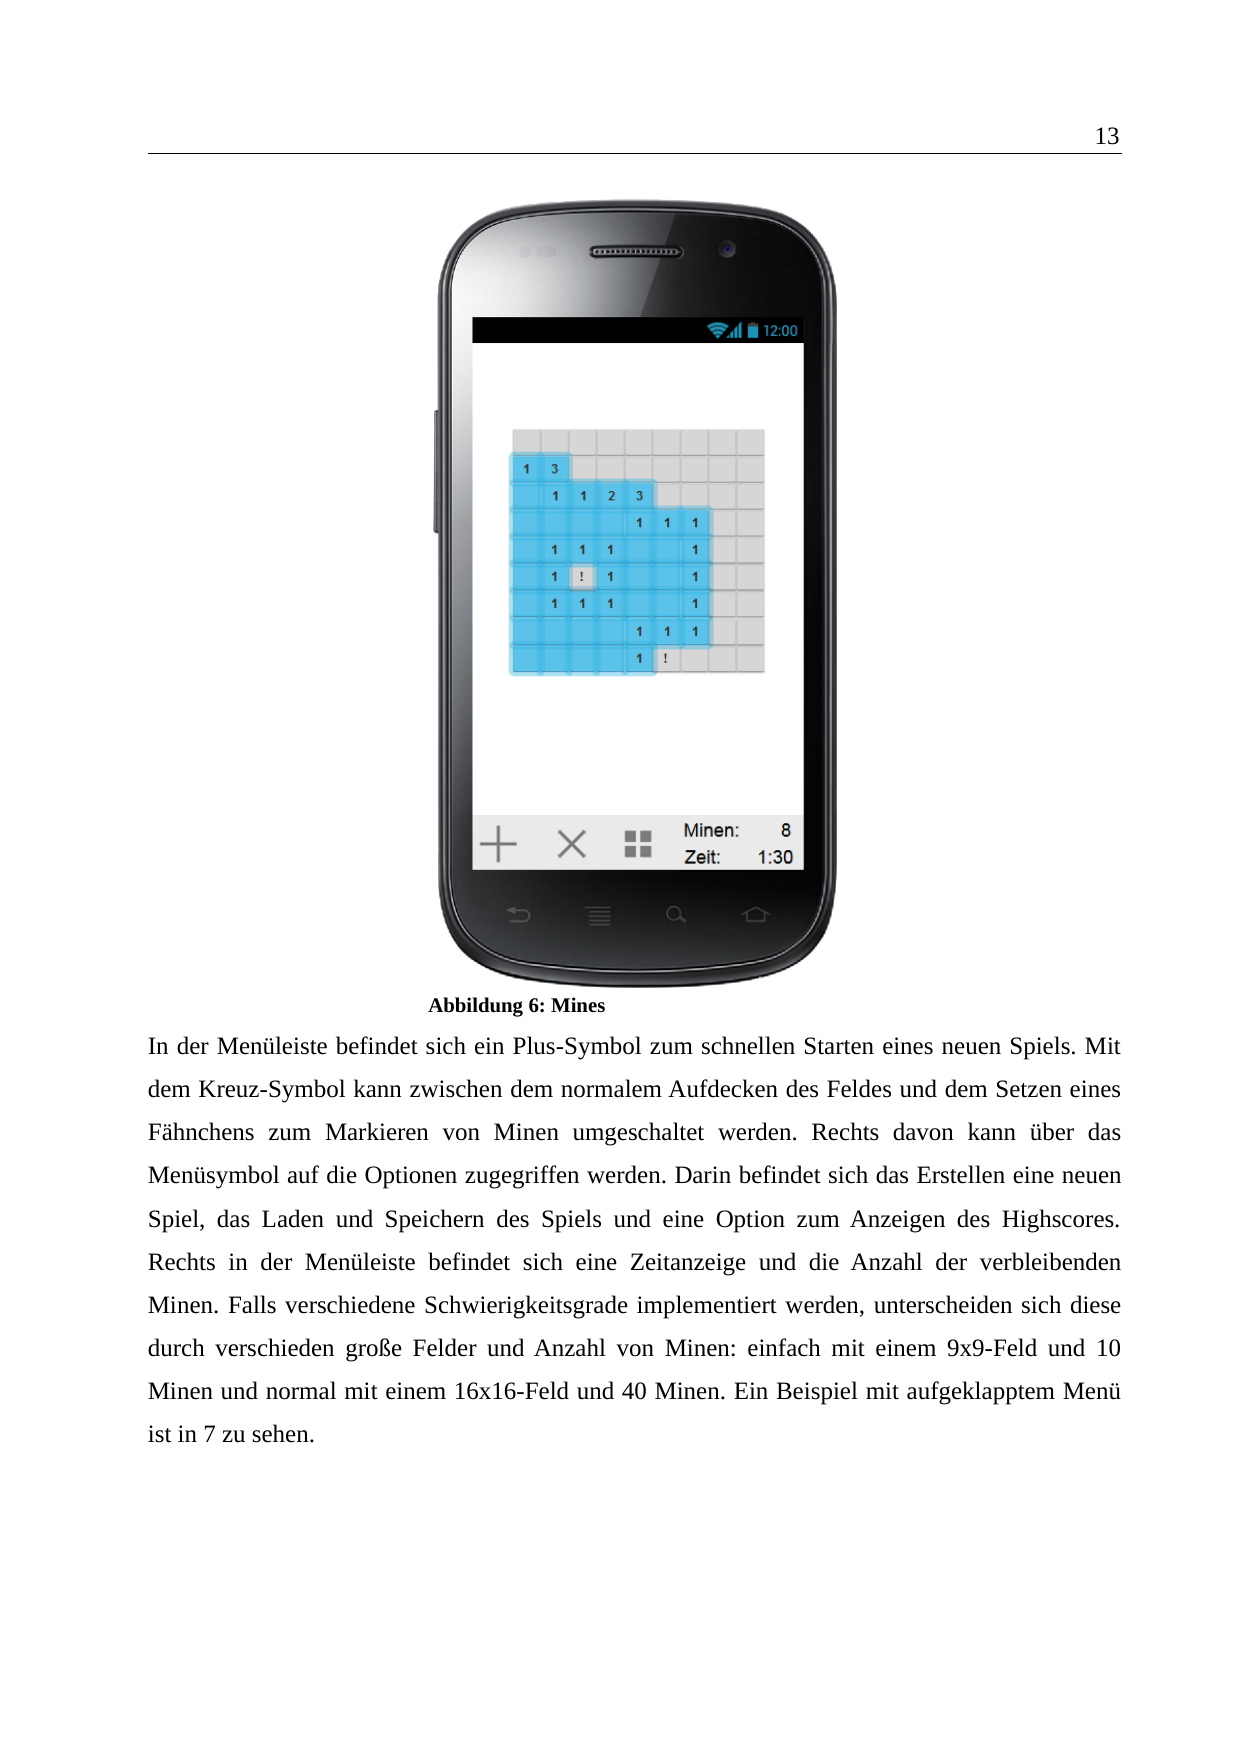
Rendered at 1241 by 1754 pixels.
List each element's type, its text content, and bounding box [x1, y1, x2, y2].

picture [428, 194, 842, 993]
text Abbildung 6: Mines [428, 993, 842, 1017]
text In der Menüleiste befindet sich ein Plus-Symbol zum schnellen Starten eines neuen Spiels. Mit dem Kreuz-Symbol kann zwischen dem normalem Aufdecken des Feldes und dem Setzen eines Fähnchens zum Markieren von Minen umgeschaltet werden. Rechts davon kann über das Menüsymbol auf die Optionen zugegriffen werden. Darin befindet sich das Erstellen eine neuen Spiel, das Laden und Speichern des Spiels und eine Option zum Anzeigen des Highscores. Rechts in der Menüleiste befindet sich eine Zeitanzeige und die Anzahl der verbleibenden Minen. Falls verschiedene Schwierigkeitsgrade implementiert werden, unterscheiden sich diese durch verschieden große Felder und Anzahl von Minen: einfach mit einem 9x9-Feld und 10 Minen und normal mit einem 16x16-Feld und 40 Minen. Ein Beispiel mit aufgeklapptem Menü ist in Abbildung 7 zu sehen. [148, 990, 1122, 1448]
